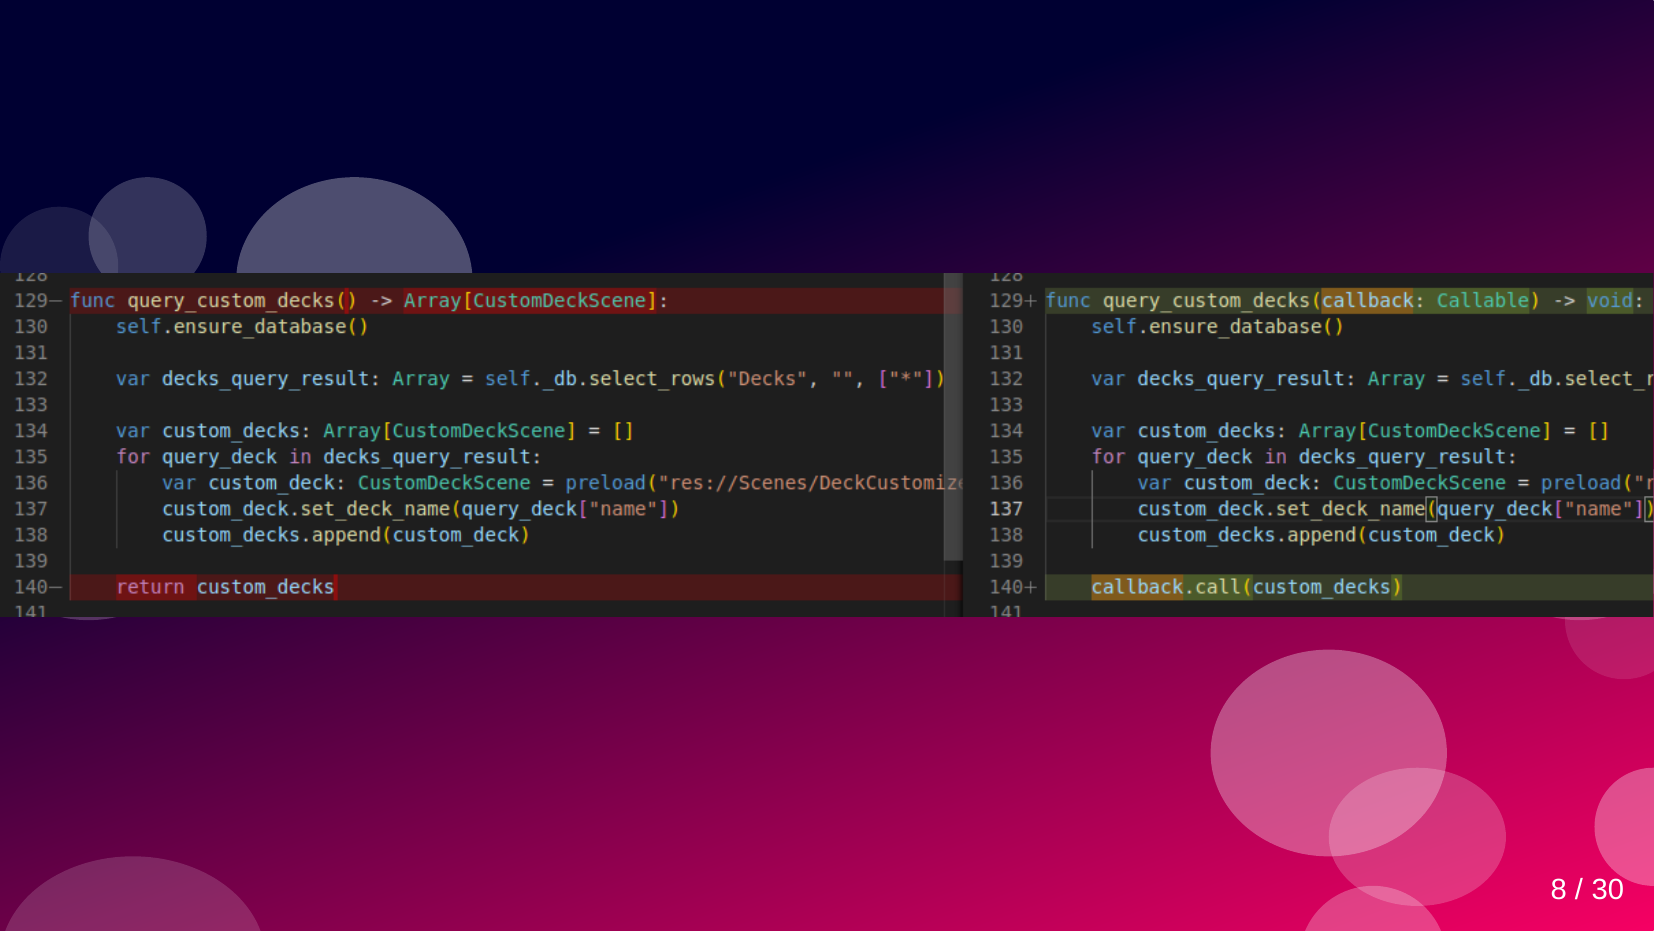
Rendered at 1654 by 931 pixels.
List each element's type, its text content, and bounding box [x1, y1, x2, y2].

picture [0, 273, 1654, 617]
list Vidt forskellige krav til serveradministration [88, 617, 1565, 783]
title Har vi løst noget? [88, 236, 1565, 273]
